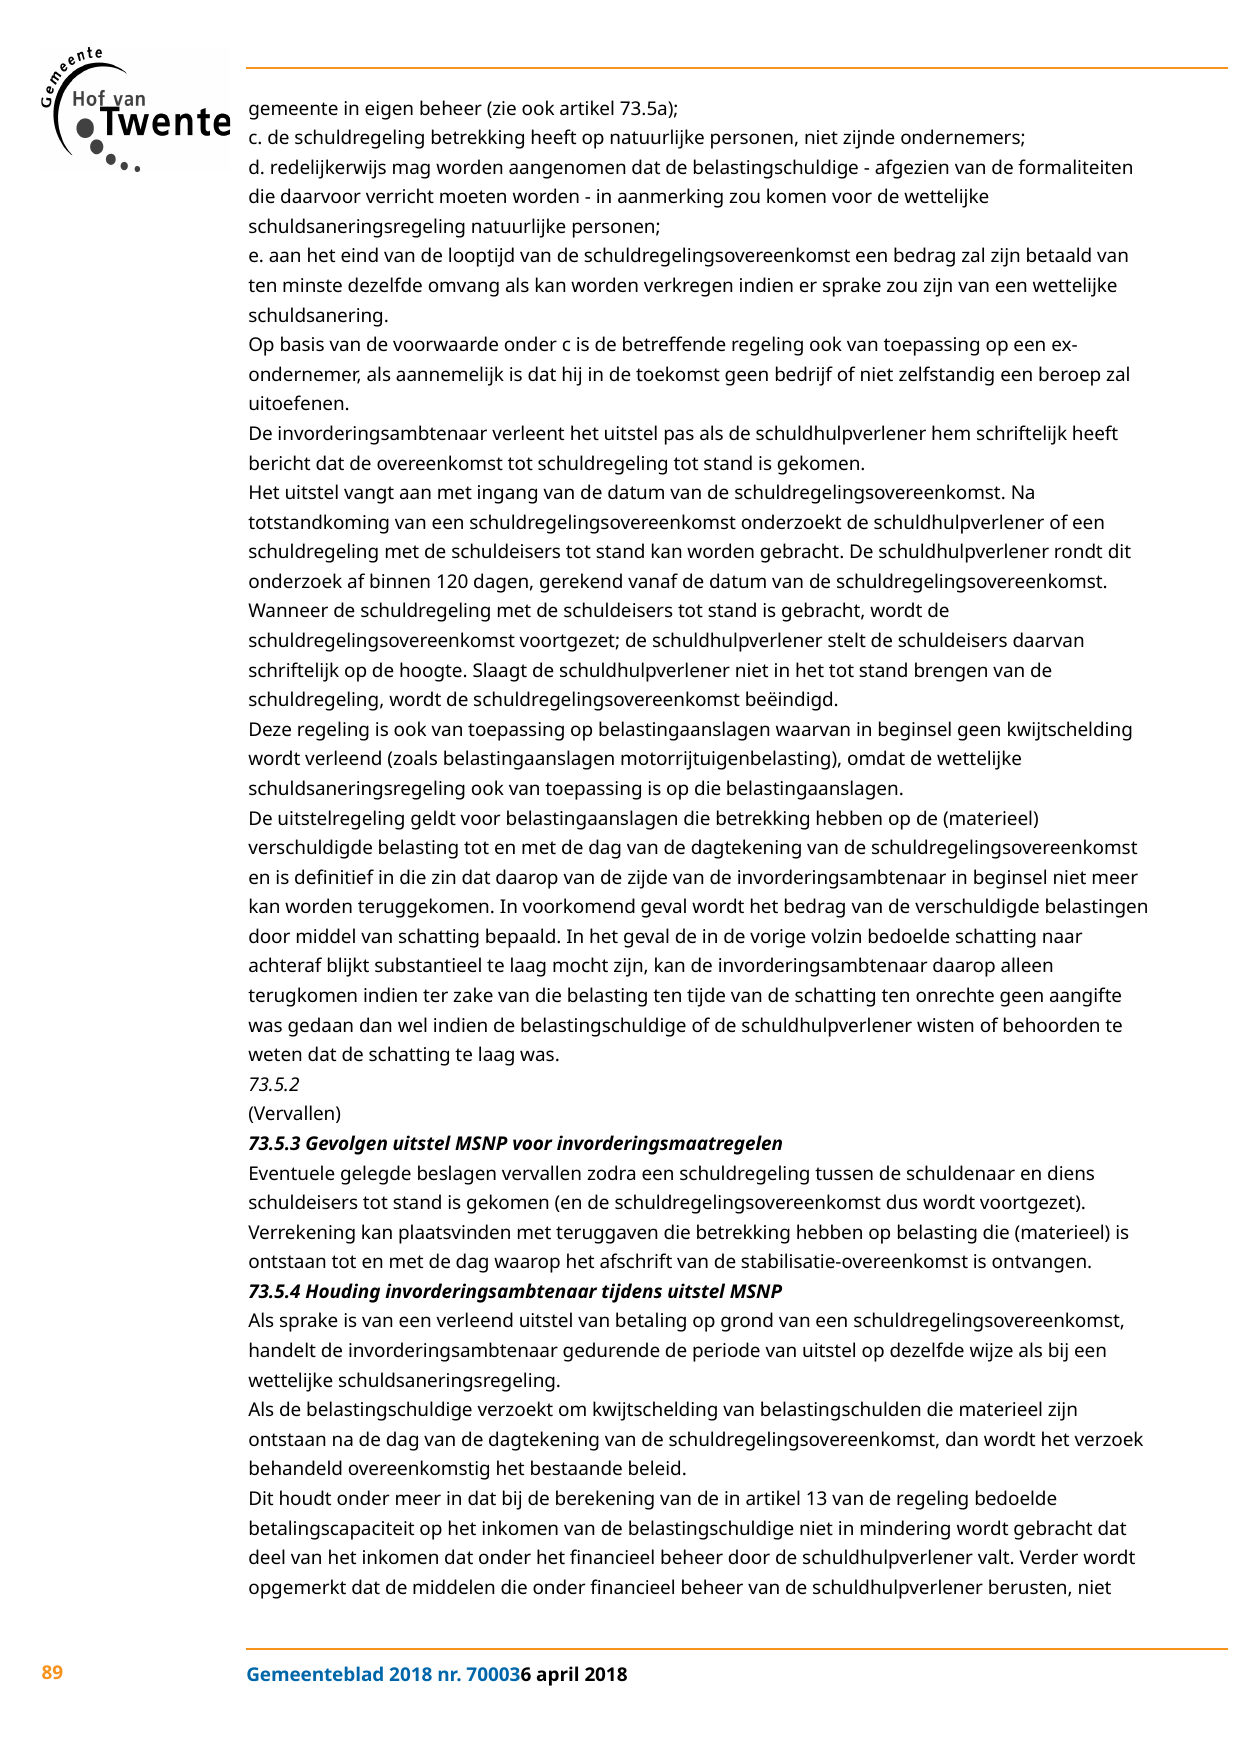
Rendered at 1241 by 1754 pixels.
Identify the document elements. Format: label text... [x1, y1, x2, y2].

text Deze regeling is ook van toepassing op belastingaanslagen waarvan in beginsel geen kwijtschelding wordt verleend (zoals belastingaanslagen motorrijtuigenbelasting), omdat de wettelijke schuldsaneringsregeling ook van toepassing is op die belastingaanslagen. [248, 716, 1152, 801]
text e. aan het eind van de looptijd van de schuldregelingsovereenkomst een bedrag zal zijn betaald van ten minste dezelfde omvang als kan worden verkregen indien er sprake zou zijn van een wettelijke schuldsanering. [248, 243, 1152, 328]
text De invorderingsambtenaar verleent het uitstel pas als de schuldhulpverlener hem schriftelijk heeft bericht dat de overeenkomst tot schuldregeling tot stand is gekomen. [248, 420, 1152, 476]
text 73.5.2 [248, 1071, 1152, 1097]
text Verrekening kan plaatsvinden met teruggaven die betrekking hebben op belasting die (materieel) is ontstaan tot en met de dag waarop het afschrift van de stabilisatie-overeenkomst is ontvangen. [248, 1219, 1152, 1274]
text (Vervallen) [248, 1101, 1152, 1126]
text De uitstelregeling geldt voor belastingaanslagen die betrekking hebben op de (materieel) verschuldigde belasting tot en met de dag van de dagtekening van de schuldregelingsovereenkomst en is definitief in die zin dat daarop van de zijde van de invorderingsambtenaar in beginsel niet meer kan worden teruggekomen. In voorkomend geval wordt het bedrag van de verschuldigde belastingen door middel van schatting bepaald. In het geval de in de vorige volzin bedoelde schatting naar achteraf blijkt substantieel te laag mocht zijn, kan de invorderingsambtenaar daarop alleen terugkomen indien ter zake van die belasting ten tijde van de schatting ten onrechte geen aangifte was gedaan dan wel indien de belastingschuldige of de schuldhulpverlener wisten of behoorden te weten dat de schatting te laag was. [248, 805, 1152, 1067]
text Eventuele gelegde beslagen vervallen zodra een schuldregeling tussen de schuldenaar en diens schuldeisers tot stand is gekomen (en de schuldregelingsovereenkomst dus wordt voortgezet). [248, 1160, 1152, 1215]
text Dit houdt onder meer in dat bij de berekening van de in artikel 13 van de regeling bedoelde betalingscapaciteit op het inkomen van de belastingschuldige niet in mindering wordt gebracht dat deel van het inkomen dat onder het financieel beheer door de schuldhulpverlener valt. Verder wordt opgemerkt dat de middelen die onder financieel beheer van de schuldhulpverlener berusten, niet [248, 1485, 1152, 1600]
text Het uitstel vangt aan met ingang van de datum van de schuldregelingsovereenkomst. Na totstandkoming van een schuldregelingsovereenkomst onderzoekt de schuldhulpverlener of een schuldregeling met de schuldeisers tot stand kan worden gebracht. De schuldhulpverlener rondt dit onderzoek af binnen 120 dagen, gerekend vanaf de datum van de schuldregelingsovereenkomst. Wanneer de schuldregeling met de schuldeisers tot stand is gebracht, wordt de schuldregelingsovereenkomst voortgezet; de schuldhulpverlener stelt de schuldeisers daarvan schriftelijk op de hoogte. Slaagt de schuldhulpverlener niet in het tot stand brengen van de schuldregeling, wordt de schuldregelingsovereenkomst beëindigd. [248, 479, 1152, 712]
text Als de belastingschuldige verzoekt om kwijtschelding van belastingschulden die materieel zijn ontstaan na de dag van de dagtekening van de schuldregelingsovereenkomst, dan wordt het verzoek behandeld overeenkomstig het bestaande beleid. [248, 1396, 1152, 1481]
text d. redelijkerwijs mag worden aangenomen dat de belastingschuldige - afgezien van de formaliteiten die daarvoor verricht moeten worden - in aanmerking zou komen voor de wettelijke schuldsaneringsregeling natuurlijke personen; [248, 154, 1152, 239]
text c. de schuldregeling betrekking heeft op natuurlijke personen, niet zijnde ondernemers; [248, 124, 1152, 150]
text gemeente in eigen beheer (zie ook artikel 73.5a); [248, 95, 1152, 121]
text Op basis van de voorwaarde onder c is de betreffende regeling ook van toepassing op een ex-ondernemer, als aannemelijk is dat hij in de toekomst geen bedrijf of niet zelfstandig een beroep zal uitoefenen. [248, 331, 1152, 416]
text 73.5.3 Gevolgen uitstel MSNP voor invorderingsmaatregelen [248, 1130, 1152, 1156]
text 73.5.4 Houding invorderingsambtenaar tijdens uitstel MSNP [248, 1278, 1152, 1304]
text Als sprake is van een verleend uitstel van betaling op grond van een schuldregelingsovereenkomst, handelt de invorderingsambtenaar gedurende de periode van uitstel op dezelfde wijze als bij een wettelijke schuldsaneringsregeling. [248, 1308, 1152, 1393]
picture [41, 47, 231, 172]
